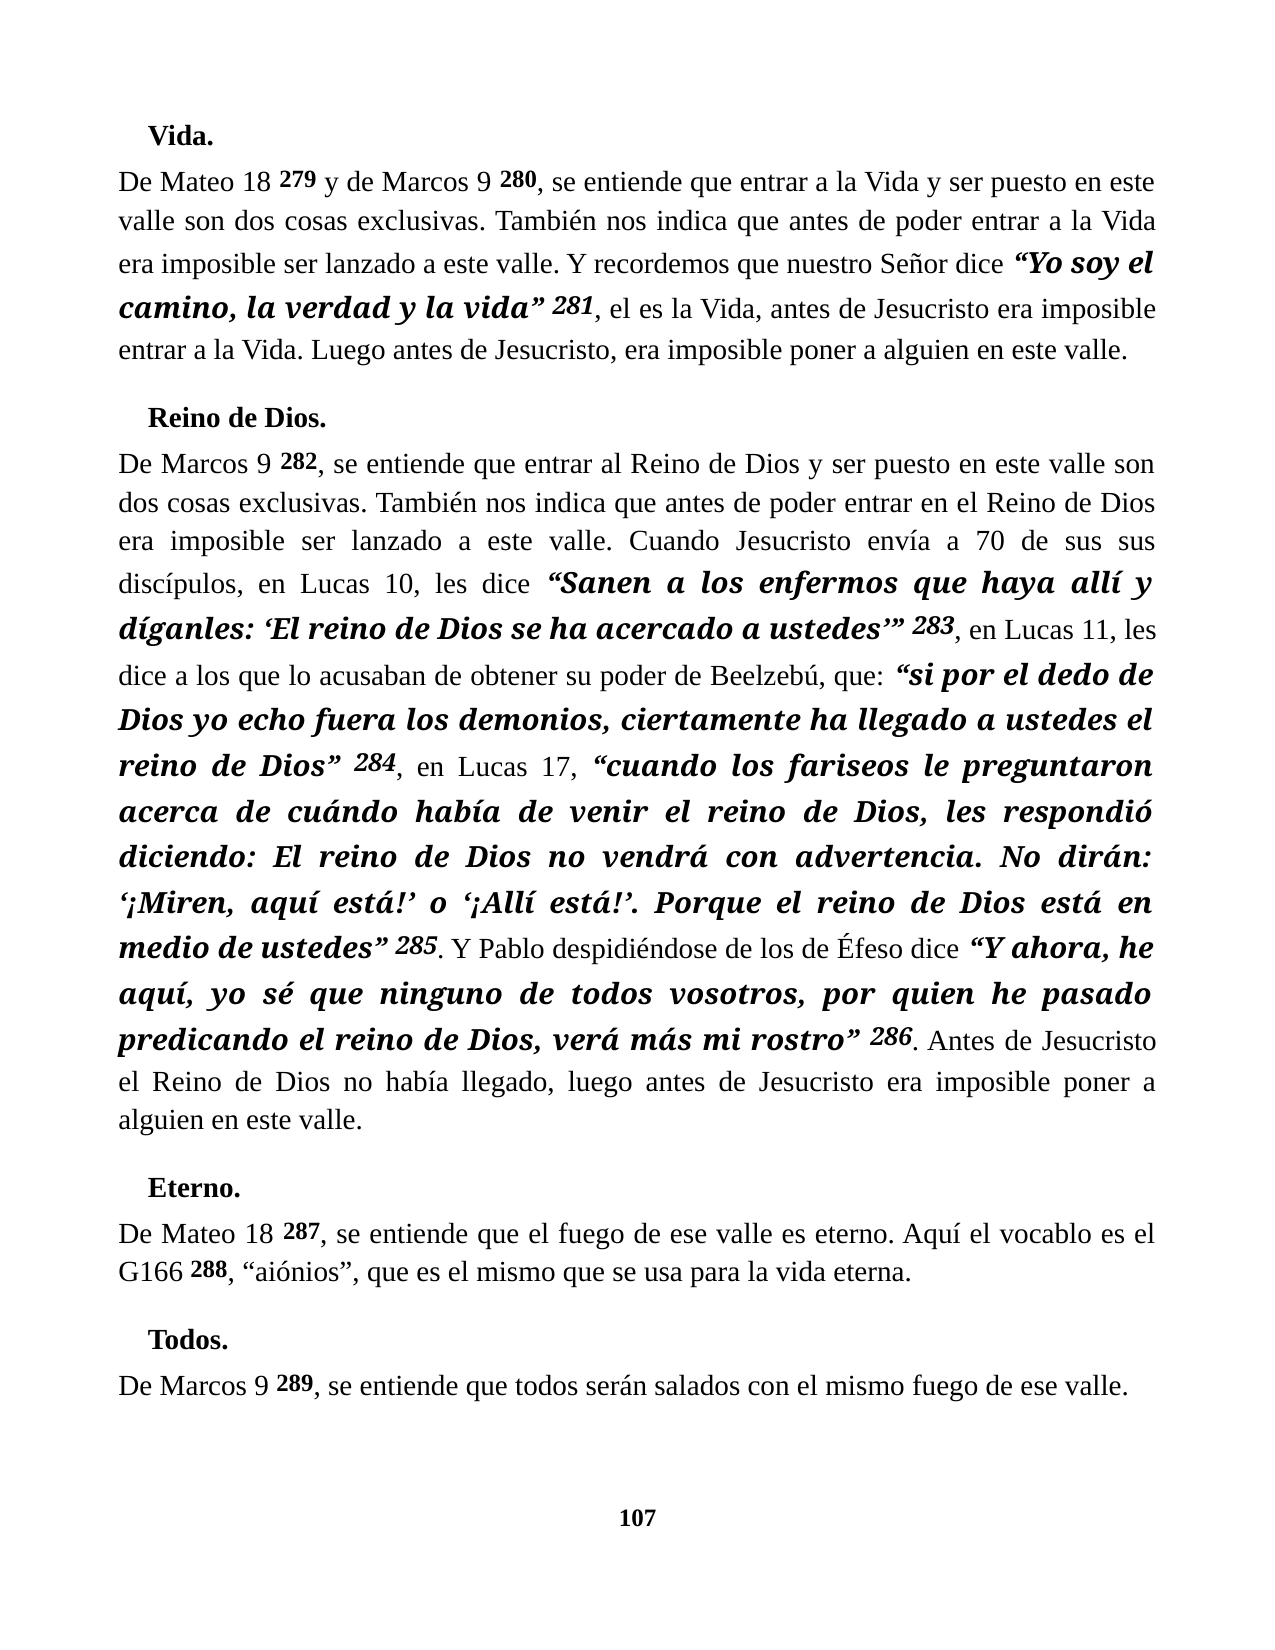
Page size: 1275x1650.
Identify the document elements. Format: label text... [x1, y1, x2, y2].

text De Mateo 18 , se entiende que el fuego de ese valle es eterno. Aquí el vocablo es el G166 , “aiónios”, que es el mismo que se usa para la vida eterna. [118, 1216, 1157, 1288]
text De Marcos 9 , se entiende que entrar al Reino de Dios y ser puesto en este valle son dos cosas exclusivas. También nos indica que antes de poder entrar en el Reino de Dios era imposible ser lanzado a este valle. Cuando Jesucristo envía a 70 de sus sus discípulos, en Lucas 10, les dice “Sanen a los enfermos que haya allí y díganles: ‘El reino de Dios se ha acercado a ustedes’” , en Lucas 11, les dice a los que lo acusaban de obtener su poder de Beelzebú, que: “si por el dedo de Dios yo echo fuera los demonios, ciertamente ha llegado a ustedes el reino de Dios” , en Lucas 17, “cuando los fariseos le preguntaron acerca de cuándo había de venir el reino de Dios, les respondió diciendo: El reino de Dios no vendrá con advertencia. No dirán: ‘¡Miren, aquí está!’ o ‘¡Allí está!’. Porque el reino de Dios está en medio de ustedes” . Y Pablo despidiéndose de los de Éfeso dice “Y ahora, he aquí, yo sé que ninguno de todos vosotros, por quien he pasado predicando el reino de Dios, verá más mi rostro” . Antes de Jesucristo el Reino de Dios no había llegado, luego antes de Jesucristo era imposible poner a alguien en este valle. [118, 446, 1157, 1136]
subtitle Todos. [148, 1322, 1157, 1356]
text De Mateo 18 y de Marcos 9 , se entiende que entrar a la Vida y ser puesto en este valle son dos cosas exclusivas. También nos indica que antes de poder entrar a la Vida era imposible ser lanzado a este valle. Y recordemos que nuestro Señor dice “Yo soy el camino, la verdad y la vida” , el es la Vida, antes de Jesucristo era imposible entrar a la Vida. Luego antes de Jesucristo, era imposible poner a alguien en este valle. [118, 164, 1157, 366]
subtitle Vida. [148, 118, 1157, 152]
subtitle Reino de Dios. [148, 400, 1157, 434]
subtitle Eterno. [148, 1170, 1157, 1203]
text De Marcos 9 , se entiende que todos serán salados con el mismo fuego de ese valle. [118, 1368, 1157, 1402]
